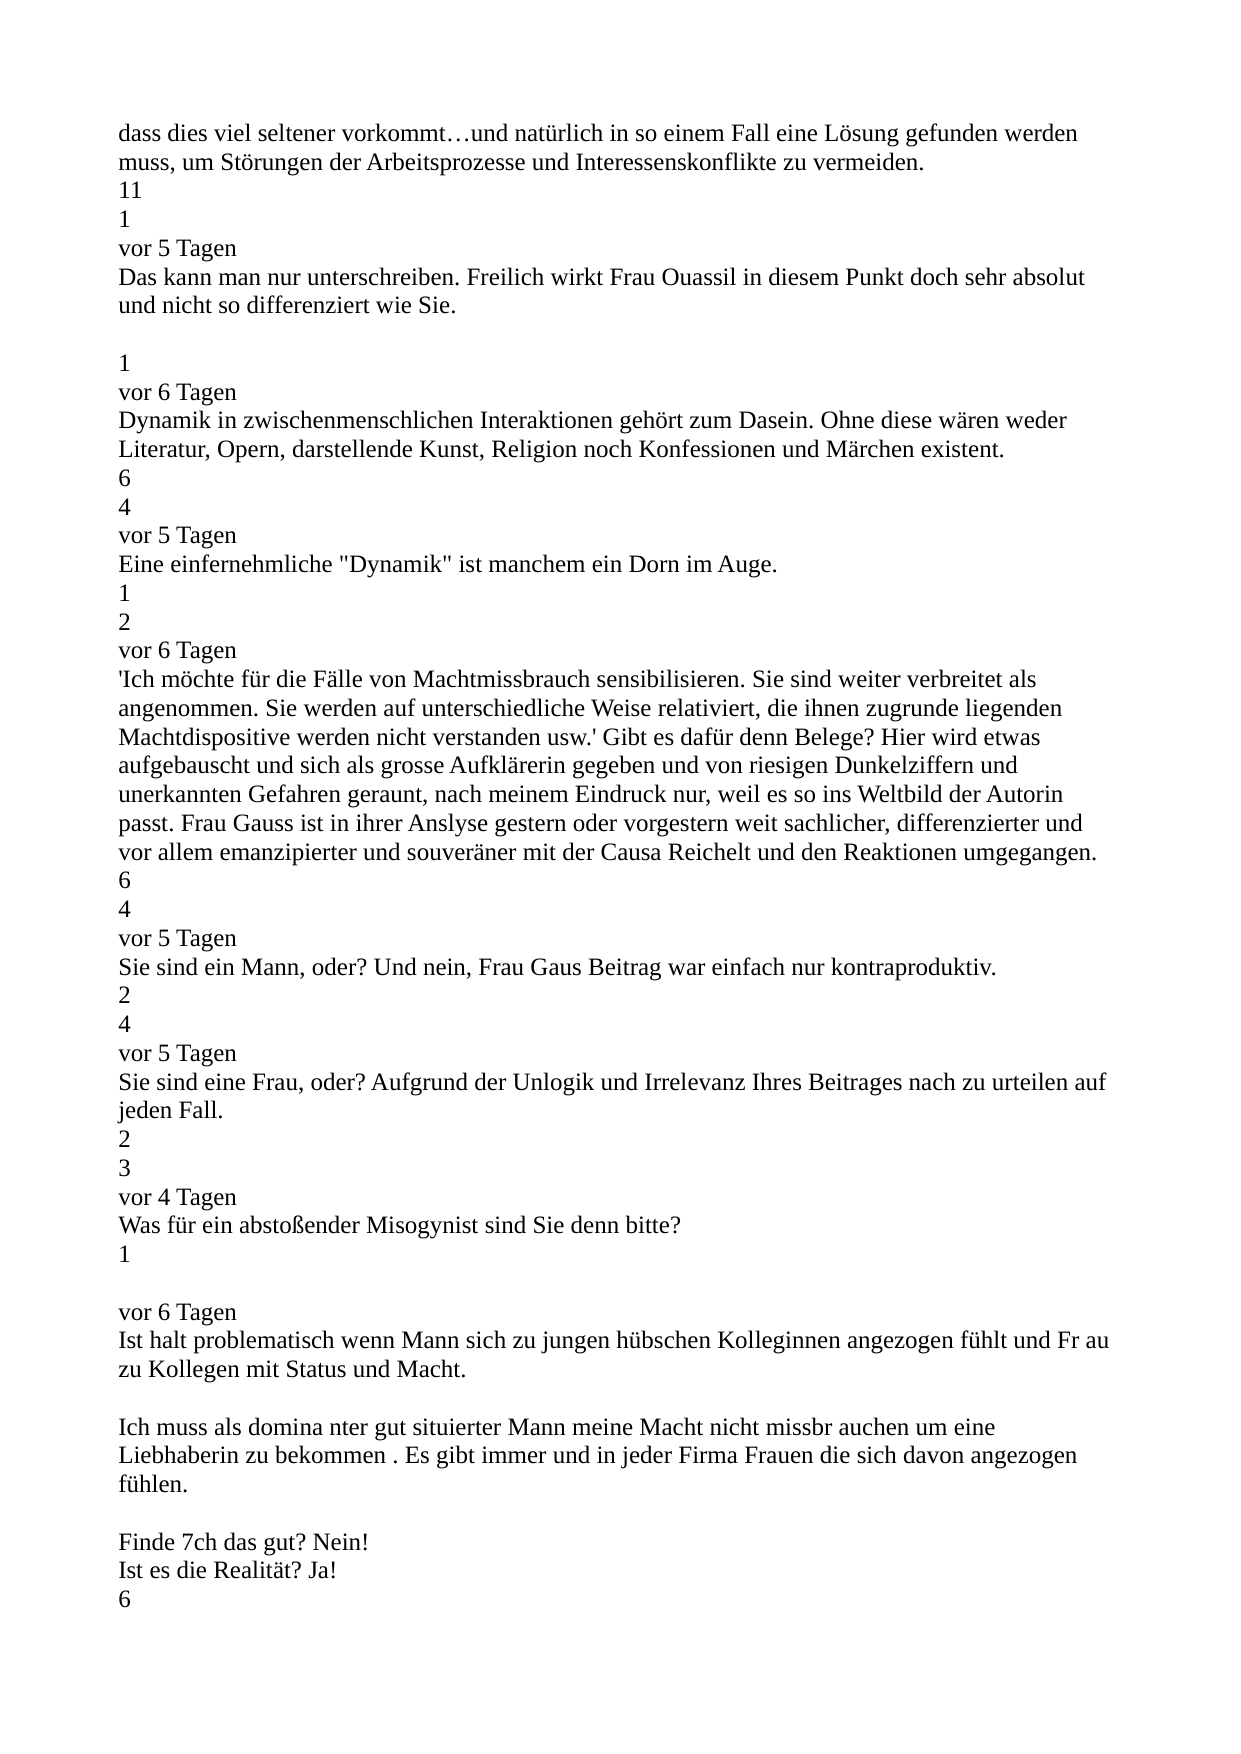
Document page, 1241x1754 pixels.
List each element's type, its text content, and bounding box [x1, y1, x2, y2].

text dass dies viel seltener vorkommt…und natürlich in so einem Fall eine Lösung gefunden werden muss, um Störungen der Arbeitsprozesse und Interessenskonflikte zu vermeiden. [118, 118, 1122, 176]
text vor 6 Tagen [118, 636, 1122, 664]
text 'Ich möchte für die Fälle von Machtmissbrauch sensibilisieren. Sie sind weiter verbreitet als angenommen. Sie werden auf unterschiedliche Weise relativiert, die ihnen zugrunde liegenden Machtdispositive werden nicht verstanden usw.' Gibt es dafür denn Belege? Hier wird etwas aufgebauscht und sich als grosse Aufklärerin gegeben und von riesigen Dunkelziffern und unerkannten Gefahren geraunt, nach meinem Eindruck nur, weil es so ins Weltbild der Autorin passt. Frau Gauss ist in ihrer Anslyse gestern oder vorgestern weit sachlicher, differenzierter und vor allem emanzipierter und souveräner mit der Causa Reichelt und den Reaktionen umgegangen. [118, 664, 1122, 866]
text vor 6 Tagen [118, 377, 1122, 406]
text 4 [118, 894, 1122, 923]
text vor 4 Tagen [118, 1182, 1122, 1211]
text 1 [118, 578, 1122, 607]
text 6 [118, 463, 1122, 492]
text vor 5 Tagen [118, 923, 1122, 952]
text Finde 7ch das gut? Nein! [118, 1527, 1122, 1556]
text 3 [118, 1153, 1122, 1182]
text Dynamik in zwischenmenschlichen Interaktionen gehört zum Dasein. Ohne diese wären weder Literatur, Opern, darstellende Kunst, Religion noch Konfessionen und Märchen existent. [118, 406, 1122, 463]
text vor 6 Tagen [118, 1297, 1122, 1326]
text Sie sind eine Frau, oder? Aufgrund der Unlogik und Irrelevanz Ihres Beitrages nach zu urteilen auf jeden Fall. [118, 1067, 1122, 1124]
text Eine einfernehmliche "Dynamik" ist manchem ein Dorn im Auge. [118, 549, 1122, 578]
text Ich muss als domina nter gut situierter Mann meine Macht nicht missbr auchen um eine Liebhaberin zu bekommen . Es gibt immer und in jeder Firma Frauen die sich davon angezogen fühlen. [118, 1412, 1122, 1498]
text 2 [118, 981, 1122, 1009]
text 1 [118, 1239, 1122, 1268]
text Das kann man nur unterschreiben. Freilich wirkt Frau Ouassil in diesem Punkt doch sehr absolut und nicht so differenziert wie Sie. [118, 262, 1122, 319]
text 6 [118, 1584, 1122, 1613]
text 4 [118, 1009, 1122, 1038]
text 2 [118, 1124, 1122, 1153]
text 1 [118, 348, 1122, 377]
text 2 [118, 607, 1122, 636]
text vor 5 Tagen [118, 521, 1122, 549]
text Sie sind ein Mann, oder? Und nein, Frau Gaus Beitrag war einfach nur kontraproduktiv. [118, 952, 1122, 981]
text vor 5 Tagen [118, 1038, 1122, 1067]
text 11 [118, 176, 1122, 204]
text Ist es die Realität? Ja! [118, 1556, 1122, 1584]
text 6 [118, 866, 1122, 894]
text Was für ein abstoßender Misogynist sind Sie denn bitte? [118, 1211, 1122, 1239]
text 4 [118, 492, 1122, 521]
text Ist halt problematisch wenn Mann sich zu jungen hübschen Kolleginnen angezogen fühlt und Fr au zu Kollegen mit Status und Macht. [118, 1326, 1122, 1383]
text 1 [118, 204, 1122, 233]
text vor 5 Tagen [118, 233, 1122, 262]
